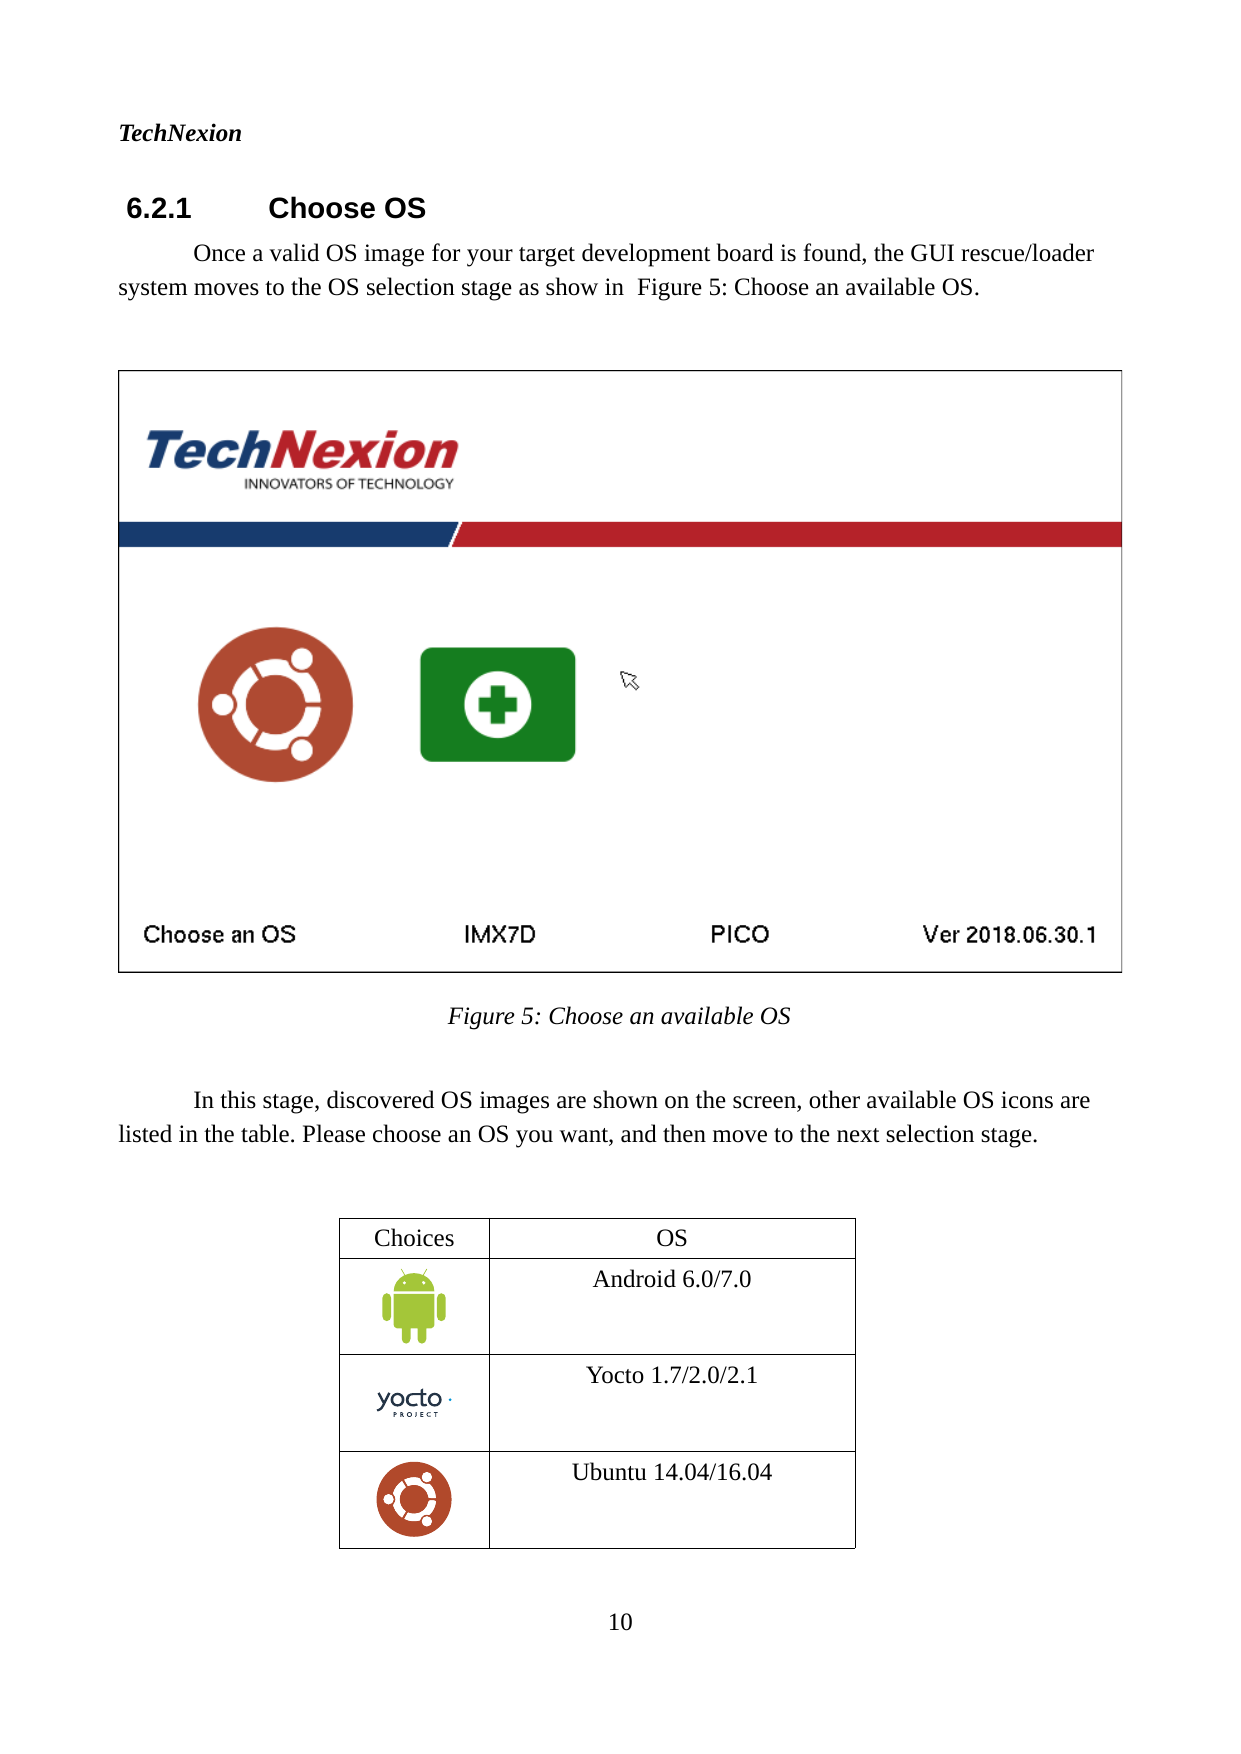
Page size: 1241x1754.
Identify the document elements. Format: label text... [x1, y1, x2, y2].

table_cell [340, 1452, 489, 1547]
table_cell Yocto 1.7/2.0/2.1 [490, 1355, 855, 1451]
table_cell [340, 1355, 489, 1451]
table_header OS [490, 1219, 855, 1258]
table_cell Ubuntu 14.04/16.04 [490, 1452, 855, 1547]
subtitle Choose OS [118, 191, 1122, 225]
picture [118, 370, 1123, 973]
table_header Choices [340, 1219, 489, 1258]
text In this stage, discovered OS images are shown on the screen, other available OS icons are listed in the table. Please choose an OS you want, and then move to the next selection stage. [118, 1085, 1122, 1148]
table_cell [340, 1259, 489, 1354]
table_cell Android 6.0/7.0 [490, 1259, 855, 1354]
text Once a valid OS image for your target development board is found, the GUI rescue/loader system moves to the OS selection stage as show in Figure 5: Choose an available OS. [118, 238, 1122, 301]
text Figure 5: Choose an available OS [118, 973, 1122, 1030]
